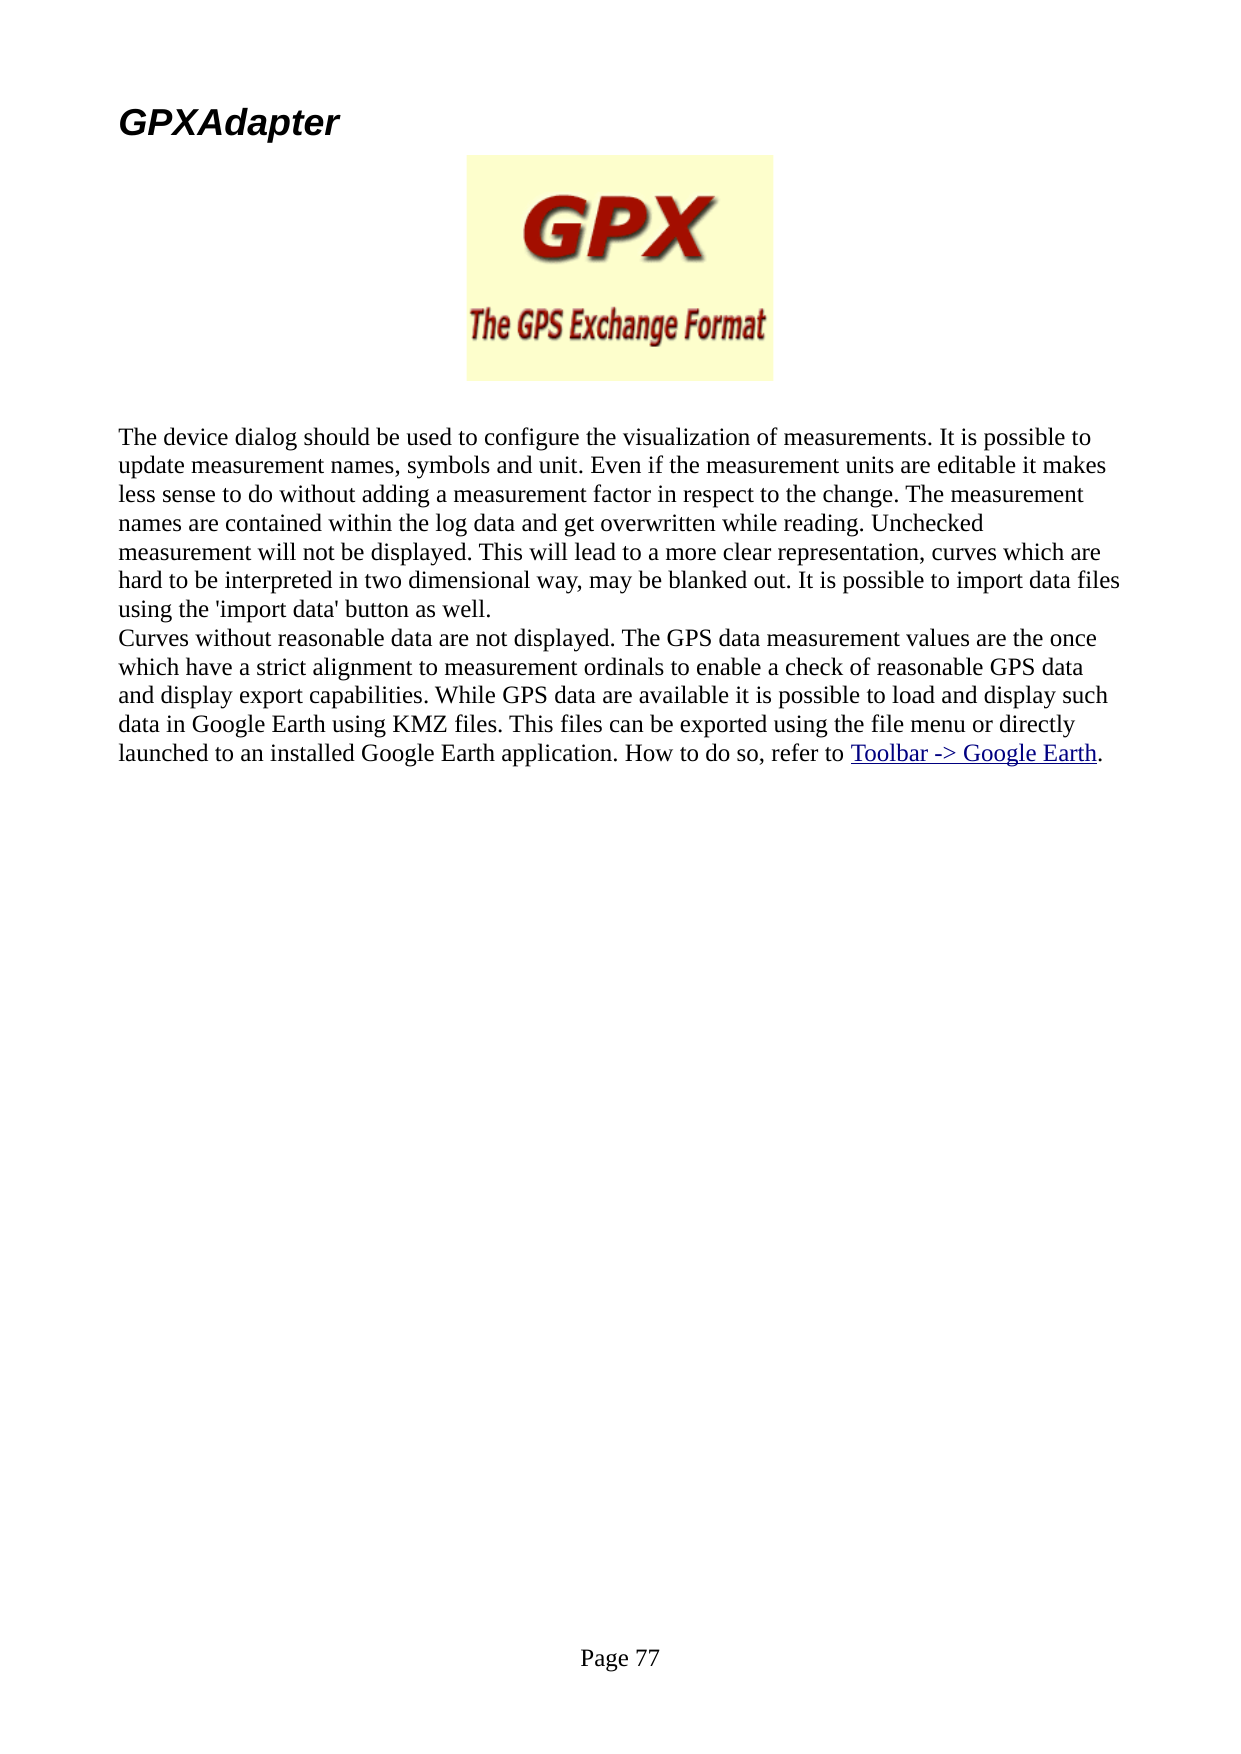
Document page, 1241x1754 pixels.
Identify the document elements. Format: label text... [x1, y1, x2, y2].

picture [466, 155, 774, 381]
subtitle GPXAdapter [118, 100, 1122, 143]
text The device dialog should be used to configure the visualization of measurements. It is possible to update measurement names, symbols and unit. Even if the measurement units are editable it makes less sense to do without adding a measurement factor in respect to the change. The measurement names are contained within the log data and get overwritten while reading. Unchecked measurement will not be displayed. This will lead to a more clear representation, curves which are hard to be interpreted in two dimensional way, may be blanked out. It is possible to import data files using the 'import data' button as well. Curves without reasonable data are not displayed. The GPS data measurement values are the once which have a strict alignment to measurement ordinals to enable a check of reasonable GPS data and display export capabilities. While GPS data are available it is possible to load and display such data in Google Earth using KMZ files. This files can be exported using the file menu or directly launched to an installed Google Earth application. How to do so, refer to Toolbar -> Google Earth. [118, 422, 1122, 767]
